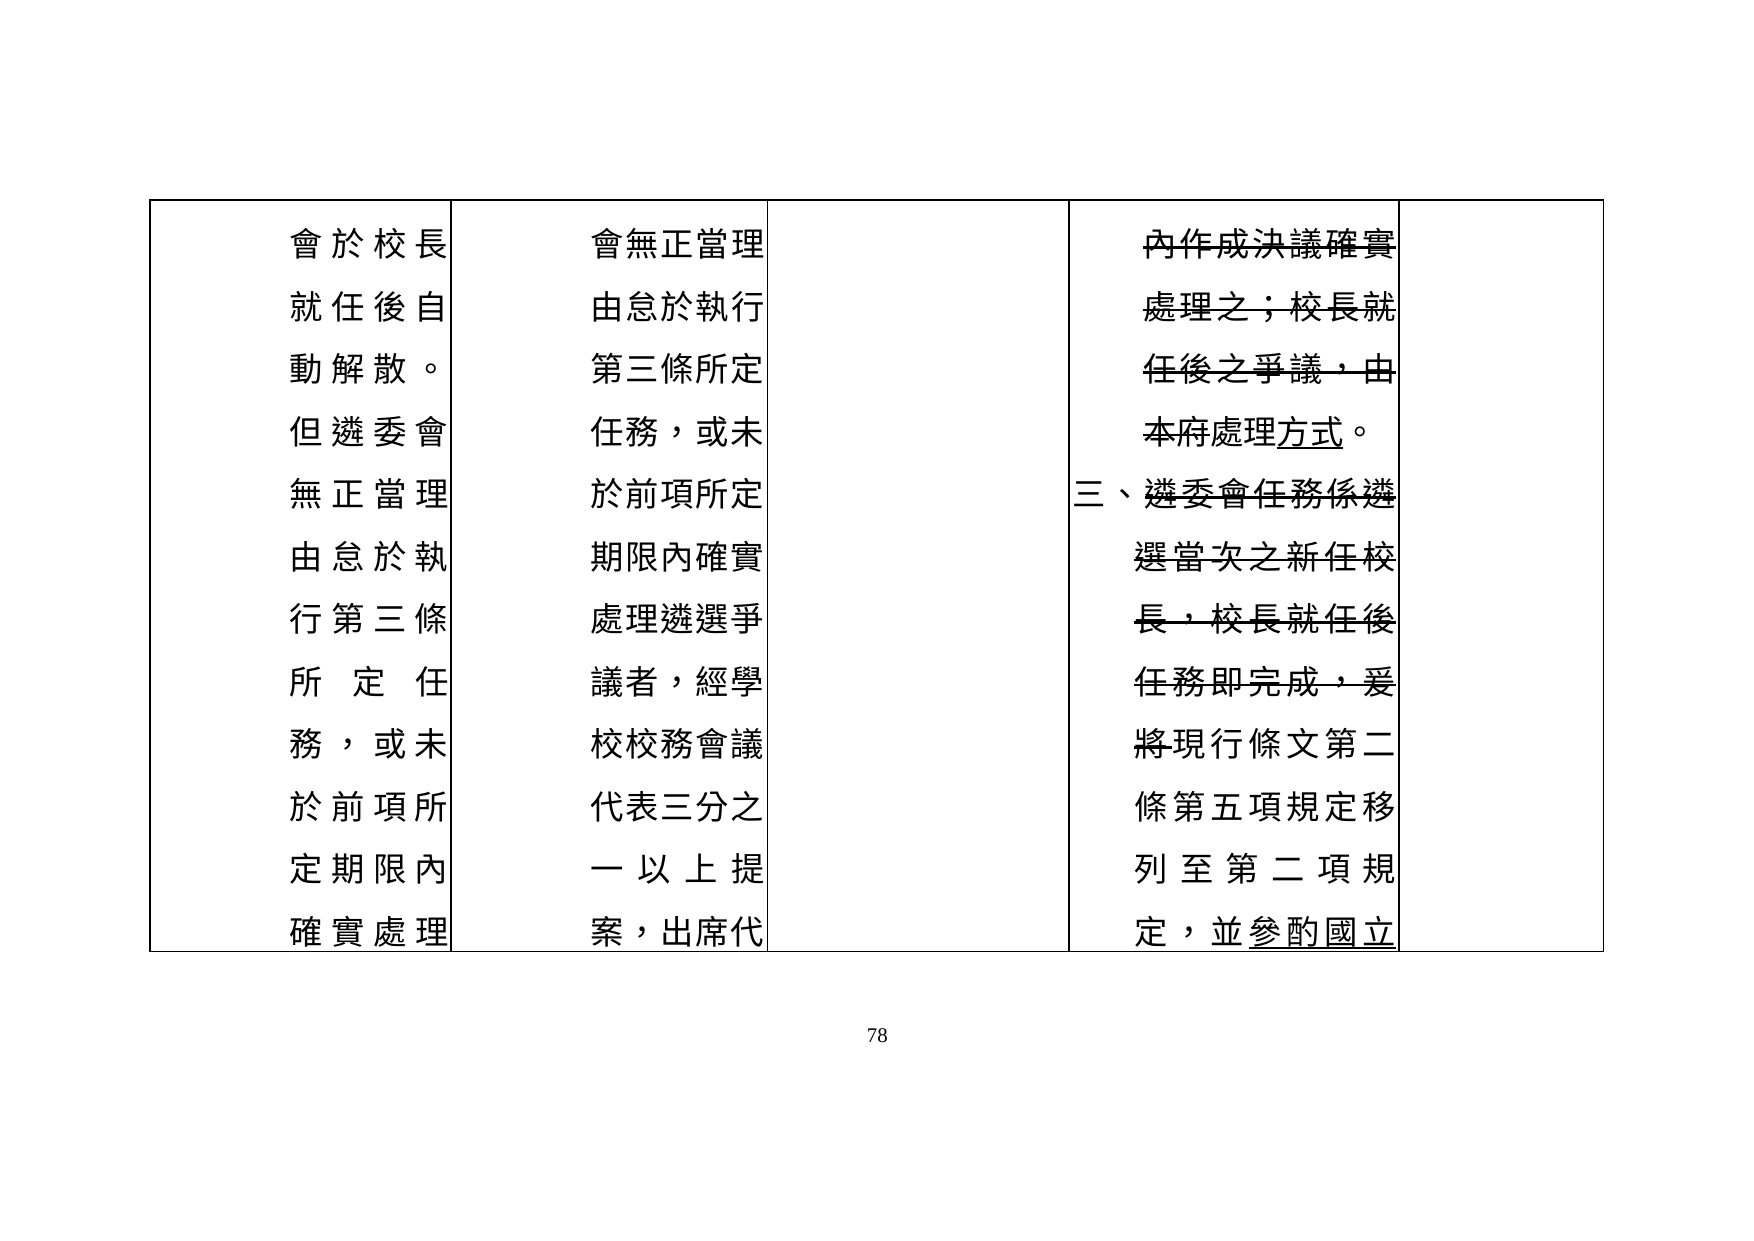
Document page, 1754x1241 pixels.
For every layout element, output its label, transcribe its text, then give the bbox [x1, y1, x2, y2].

table_cell 會無正當理由怠於執行第三條所定任務，或未於前項所定期限內確實處理遴選爭議者，經學校校務會議代表三分之一以上提案，出席代 [452, 201, 767, 951]
table_cell [768, 201, 1068, 951]
table_cell [1400, 201, 1603, 951]
table_cell 會於校長就任後自動解散。但遴委會無正當理由怠於執行第三條所定任務，或未於前項所定期限內確實處理 [151, 201, 450, 951]
table_cell 內作成決議確實處理之；校長就任後之爭議，由本府處理方式。 三、遴委會任務係遴選當次之新任校長，校長就任後任務即完成，爰將現行條文第二條第五項規定移列至第二項規定，並參酌國立 [1070, 201, 1398, 951]
